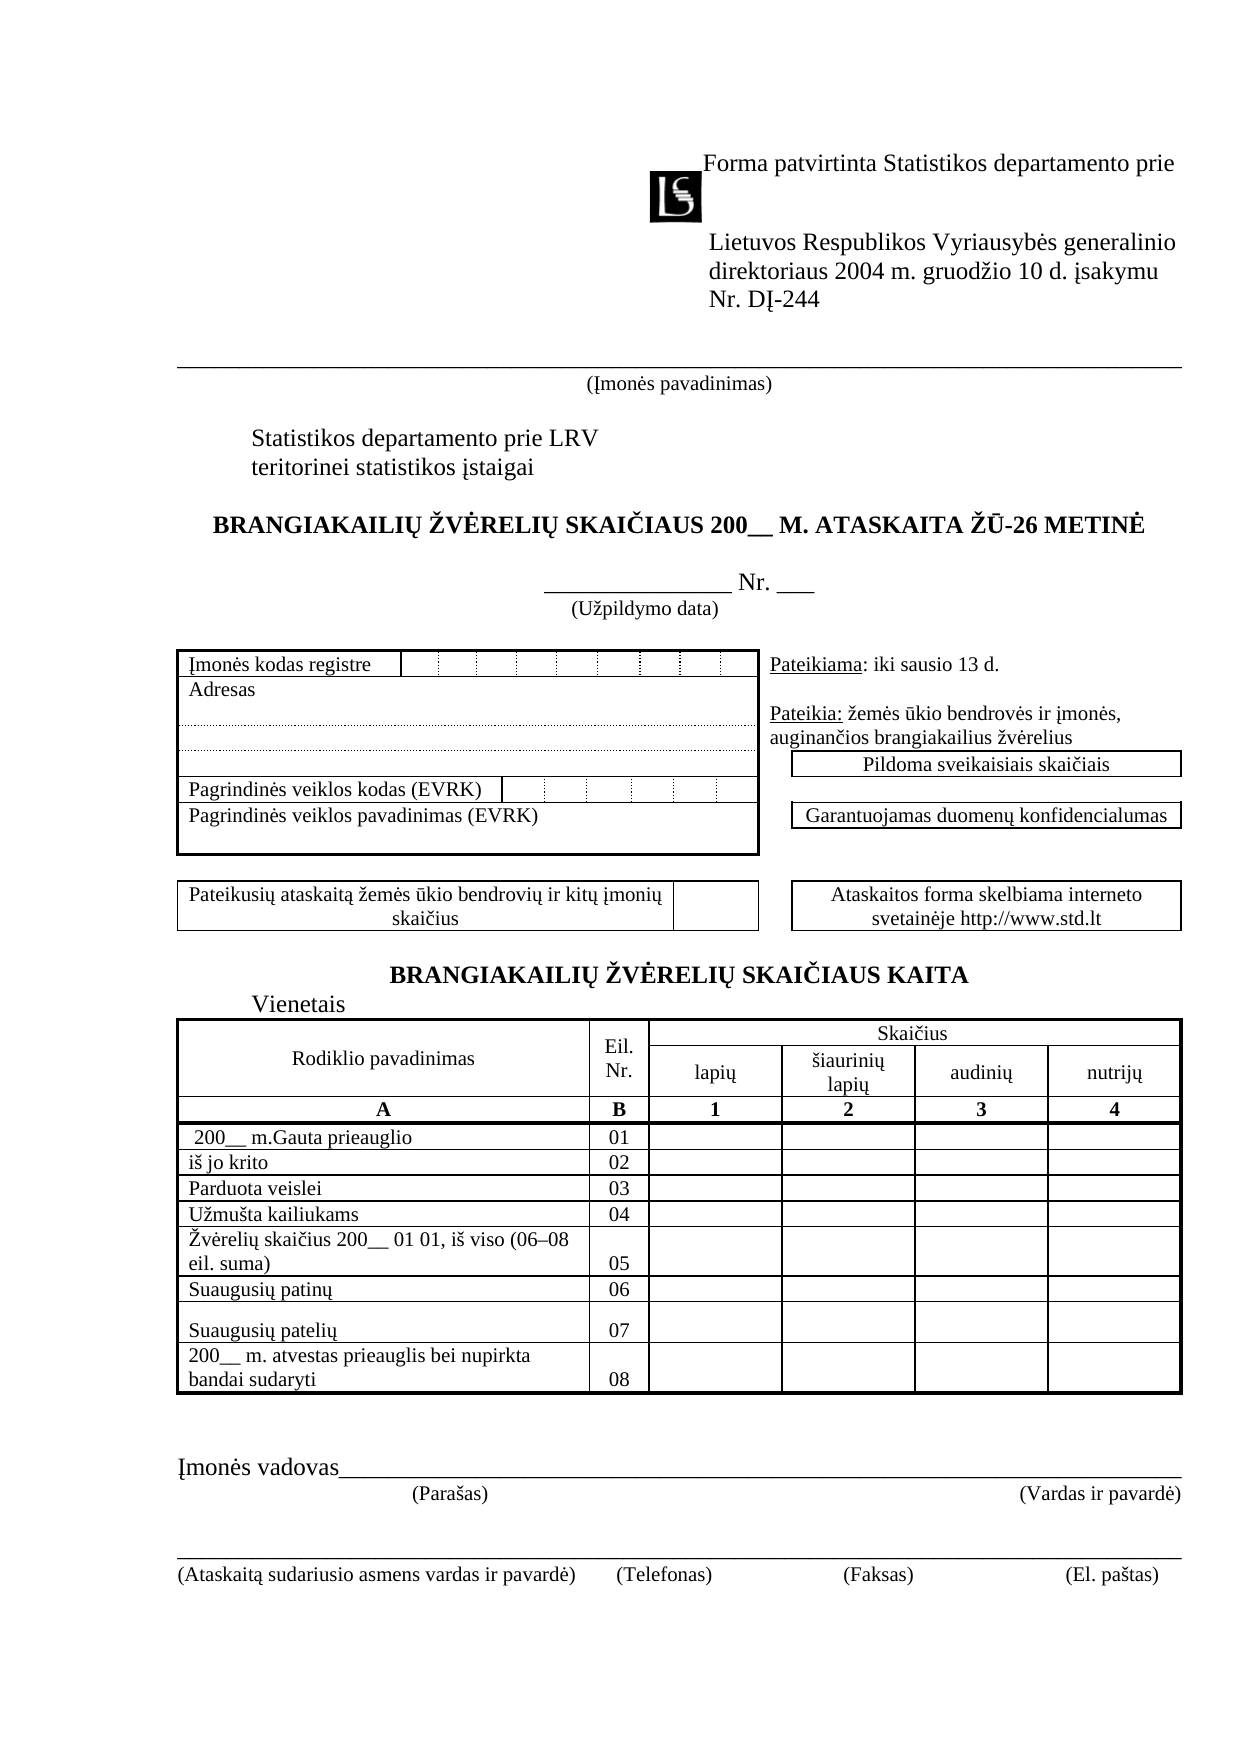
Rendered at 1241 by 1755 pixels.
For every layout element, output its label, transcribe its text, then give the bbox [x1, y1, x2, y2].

table_header [721, 652, 757, 676]
table_header Rodiklio pavadinimas [179, 1021, 589, 1096]
text brangiakailių žvėrelių skaičiaus 200__ m. ataskaita ŽŪ-26 metinė [177, 510, 1181, 538]
table_cell šiaurinių lapių [783, 1046, 914, 1096]
table_cell Pagrindinės veiklos pavadinimas (EVRK) [179, 803, 757, 827]
table_cell [916, 1150, 1047, 1174]
table_cell [916, 1202, 1047, 1226]
table_cell [916, 1277, 1047, 1301]
table_cell Žvėrelių skaičius 200__ 01 01, iš viso (06–08 eil. suma) [179, 1227, 589, 1275]
table_header [557, 652, 597, 676]
table_cell [916, 1302, 1047, 1342]
table_cell [783, 1227, 914, 1275]
table_cell [650, 1277, 781, 1301]
table_cell [1049, 1176, 1179, 1200]
table_cell 07 [590, 1302, 648, 1342]
table_header [597, 652, 640, 676]
table_cell [760, 750, 791, 776]
table_header [640, 652, 680, 676]
text _______________ Nr. ___ [177, 567, 1181, 596]
table_cell 03 [590, 1176, 648, 1200]
table_cell [179, 725, 757, 750]
table_cell [916, 1176, 1047, 1200]
table_cell Pildoma sveikaisiais skaičiais [793, 752, 1180, 776]
table_header Skaičius [650, 1021, 1179, 1044]
table_header [517, 652, 557, 676]
table_header Pateikiama: iki sausio 13 d. [760, 649, 1181, 676]
table_cell [544, 777, 586, 801]
table_cell [586, 777, 631, 801]
table_cell [1049, 1202, 1179, 1226]
table_cell [650, 1227, 781, 1275]
table_cell [760, 801, 791, 827]
table_cell [916, 1227, 1047, 1275]
table_cell [650, 1343, 781, 1391]
table_cell [760, 676, 1181, 701]
table_cell 200__ m.gauta prieauglio [179, 1125, 589, 1149]
table_cell A [179, 1097, 589, 1121]
table_cell 200__ m. atvestas prieauglis bei nupirkta bandai sudaryti [179, 1343, 589, 1391]
table_cell [916, 1125, 1047, 1149]
table_cell [783, 1202, 914, 1226]
text Nr. DĮ-244 [177, 284, 1193, 313]
table_cell Parduota veislei [179, 1176, 589, 1200]
table_cell [1049, 1227, 1179, 1275]
table_cell [1049, 1125, 1179, 1149]
table_cell [759, 880, 791, 929]
table_cell [783, 1277, 914, 1301]
table_cell [650, 1202, 781, 1226]
table_cell B [590, 1097, 648, 1121]
text (Parašas) (Vardas ir pavardė) [257, 1481, 1181, 1505]
table_cell Pagrindinės veiklos kodas (EVRK) [179, 777, 501, 801]
table_cell Pateikusių ataskaitą žemės ūkio bendrovių ir kitų įmonių skaičius [178, 882, 673, 929]
table_cell 02 [590, 1150, 648, 1174]
table_cell [759, 853, 792, 880]
table_cell [760, 827, 792, 853]
table_cell [792, 829, 1181, 853]
table_cell [179, 750, 757, 776]
text Įmonės vadovas [177, 1452, 1181, 1481]
text brangiakailių žvėrelių skaičiaus kaita [177, 960, 1181, 989]
text (Ataskaitą sudariusio asmens vardas ir pavardė) (Telefonas) (Faksas) (El. paštas) [177, 1562, 1181, 1586]
table_cell 3 [916, 1097, 1047, 1121]
table_cell [783, 1176, 914, 1200]
table_header [476, 652, 517, 676]
table_cell Garantuojamas duomenų konfidencialumas [793, 803, 1180, 827]
table_cell [760, 776, 1181, 801]
text (Įmonės pavadinimas) [177, 371, 1181, 395]
table_cell [1049, 1343, 1179, 1391]
table_cell [783, 1125, 914, 1149]
table_cell 04 [590, 1202, 648, 1226]
table_cell 1 [650, 1097, 781, 1121]
text (Užpildymo data) [177, 596, 1181, 620]
table_cell [613, 856, 758, 880]
table_cell 4 [1049, 1097, 1179, 1121]
table_cell Adresas [179, 677, 757, 725]
text Lietuvos Respublikos Vyriausybės generalinio [177, 227, 1193, 256]
table_header [439, 652, 476, 676]
table_cell iš jo krito [179, 1150, 589, 1174]
table_cell [1049, 1277, 1179, 1301]
text Vienetais [177, 989, 1181, 1017]
table_cell [792, 853, 1181, 880]
table_cell [503, 777, 544, 801]
table_cell [1049, 1302, 1179, 1342]
table_cell [179, 827, 757, 853]
table_cell [716, 777, 757, 801]
table_cell [650, 1176, 781, 1200]
table_cell [650, 1125, 781, 1149]
table_cell lapių [650, 1046, 781, 1096]
table_cell [674, 777, 716, 801]
table_cell 2 [783, 1097, 914, 1121]
table_cell [631, 777, 673, 801]
table_cell audinių [916, 1046, 1047, 1096]
table_cell suaugusių patelių [179, 1302, 589, 1342]
table_cell [674, 882, 758, 929]
table_header [402, 652, 438, 676]
table_cell [1049, 1150, 1179, 1174]
table_cell nutrijų [1049, 1046, 1179, 1096]
table_cell [916, 1343, 1047, 1391]
table_cell 06 [590, 1277, 648, 1301]
table_cell 05 [590, 1227, 648, 1275]
table_header Įmonės kodas registre [179, 652, 400, 676]
table_cell Ataskaitos forma skelbiama interneto svetainėje http://www.std.lt [793, 882, 1180, 929]
table_cell [177, 856, 613, 880]
table_cell [783, 1150, 914, 1174]
text teritorinei statistikos įstaigai [177, 452, 1181, 481]
table_cell 01 [590, 1125, 648, 1149]
table_cell Pateikia: žemės ūkio bendrovės ir įmonės, auginančios brangiakailius žvėrelius [760, 701, 1181, 750]
table_header Eil. Nr. [590, 1021, 648, 1096]
table_cell Užmušta kailiukams [179, 1202, 589, 1226]
table_cell suaugusių patinų [179, 1277, 589, 1301]
text Forma patvirtinta Statistikos departamento prie [177, 148, 1193, 227]
table_cell [650, 1302, 781, 1342]
table_cell [783, 1302, 914, 1342]
table_cell [650, 1150, 781, 1174]
text direktoriaus 2004 m. gruodžio 10 d. įsakymu [177, 256, 1193, 284]
table_header [680, 652, 721, 676]
table_cell [783, 1343, 914, 1391]
table_cell 08 [590, 1343, 648, 1391]
text Statistikos departamento prie LRV [177, 423, 1181, 452]
